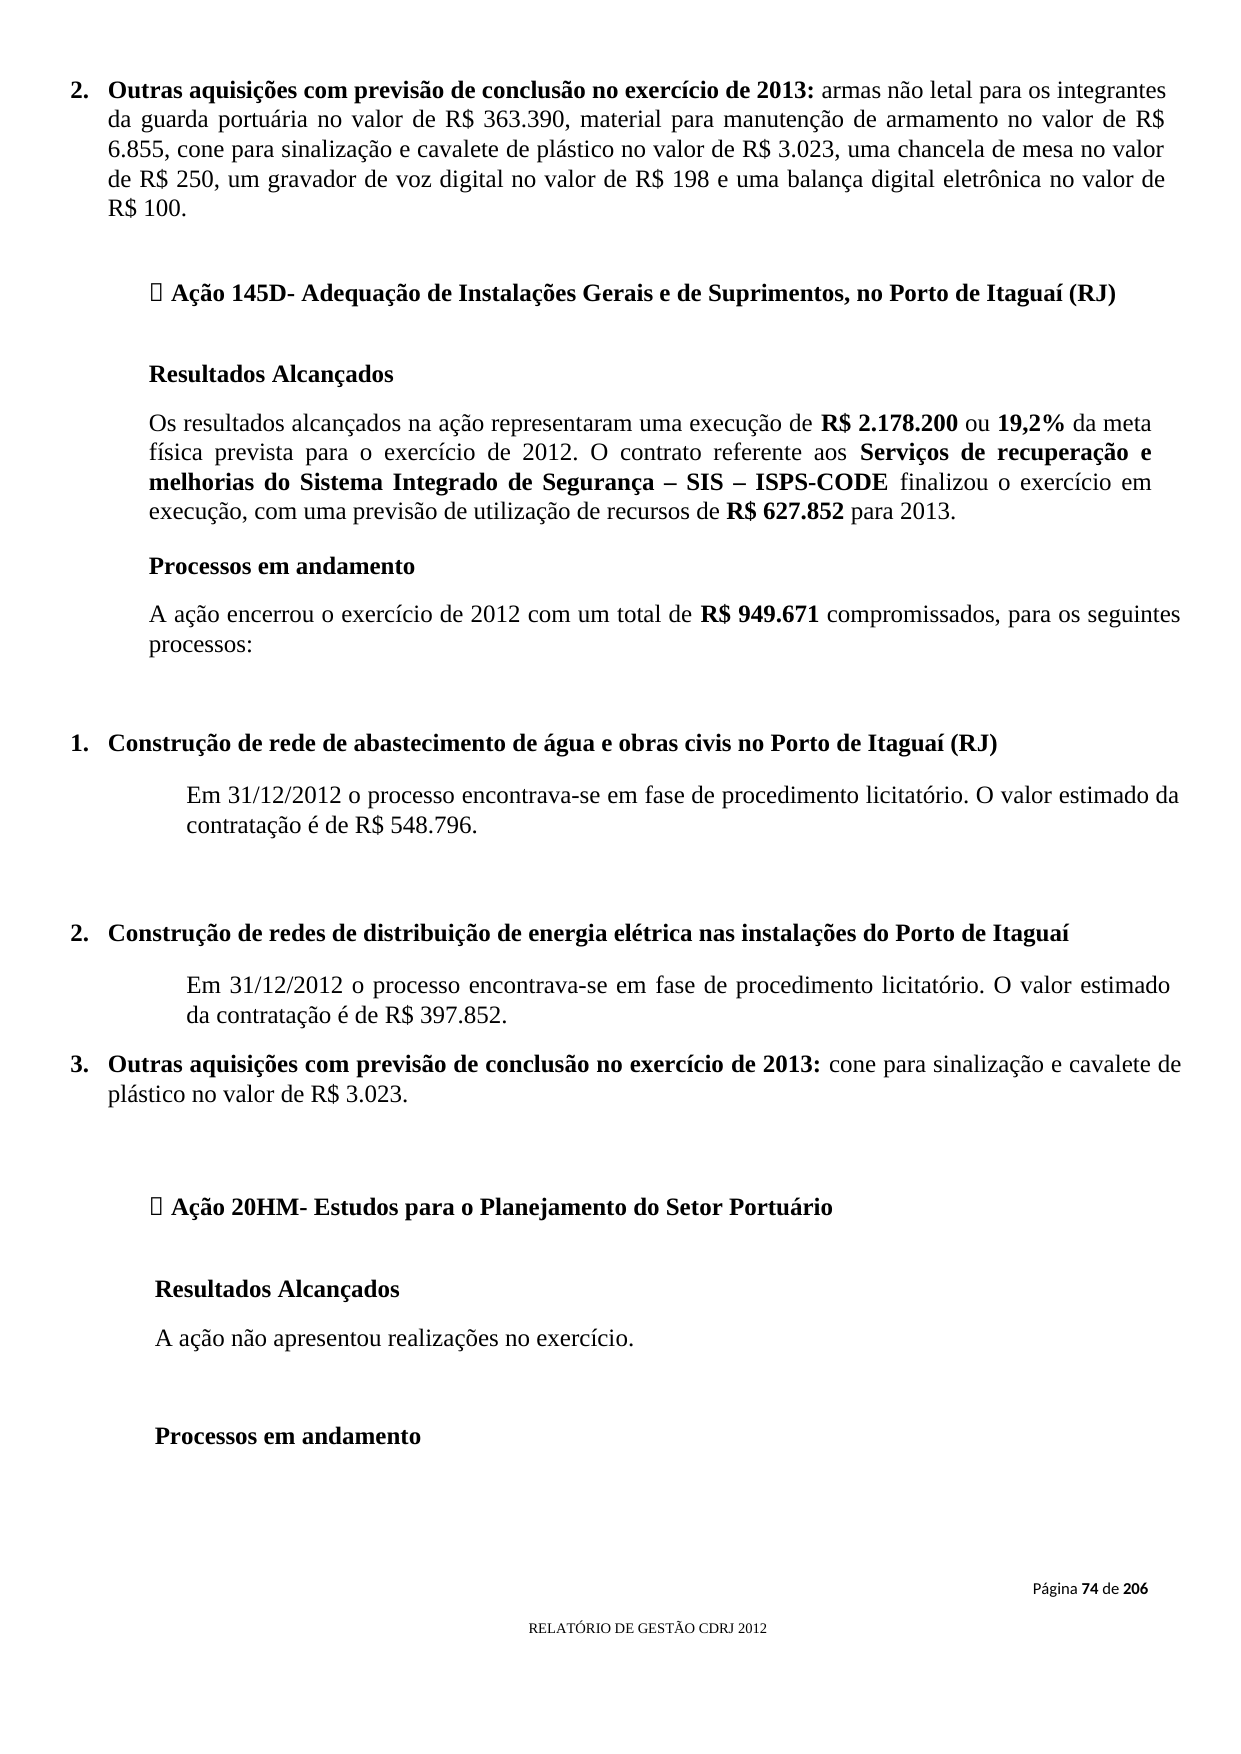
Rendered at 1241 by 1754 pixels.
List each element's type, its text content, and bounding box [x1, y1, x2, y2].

text A ação encerrou o exercício de 2012 com um total de R$ 949.671 compromissados, para os seguintes processos: [149, 599, 1181, 657]
text A ação não apresentou realizações no exercício. [154, 1323, 1181, 1351]
text Processos em andamento [149, 551, 1182, 579]
text Processos em andamento [154, 1421, 1182, 1450]
text Resultados Alcançados [149, 359, 1182, 388]
text Os resultados alcançados na ação representaram uma execução de R$ 2.178.200 ou 19,2% da meta física prevista para o exercício de 2012. O contrato referente aos Serviços de recuperação e melhorias do Sistema Integrado de Segurança – SIS – ISPS-CODE finalizou o exercício em execução, com uma previsão de utilização de recursos de R$ 627.852 para 2013. [149, 408, 1152, 525]
list Construção de redes de distribuição de energia elétrica nas instalações do Porto de Itaguaí [70, 918, 1182, 946]
text  Ação 145D- Adequação de Instalações Gerais e de Suprimentos, no Porto de Itaguaí (RJ) [149, 274, 1182, 308]
list Construção de rede de abastecimento de água e obras civis no Porto de Itaguaí (RJ) [70, 728, 1182, 756]
text Resultados Alcançados [154, 1274, 1182, 1303]
list Outras aquisições com previsão de conclusão no exercício de 2013: cone para sinalização e cavalete de plástico no valor de R$ 3.023. [70, 1049, 1182, 1108]
text  Ação 20HM- Estudos para o Planejamento do Setor Portuário [149, 1189, 1182, 1223]
list Outras aquisições com previsão de conclusão no exercício de 2013: armas não letal para os integrantes da guarda portuária no valor de R$ 363.390, material para manutenção de armamento no valor de R$ 6.855, cone para sinalização e cavalete de plástico no valor de R$ 3.023, uma chancela de mesa no valor de R$ 250, um gravador de voz digital no valor de R$ 198 e uma balança digital eletrônica no valor de R$ 100. [70, 75, 1166, 222]
text Em 31/12/2012 o processo encontrava-se em fase de procedimento licitatório. O valor estimado da contratação é de R$ 397.852. [186, 970, 1172, 1029]
text Em 31/12/2012 o processo encontrava-se em fase de procedimento licitatório. O valor estimado da contratação é de R$ 548.796. [186, 780, 1181, 839]
